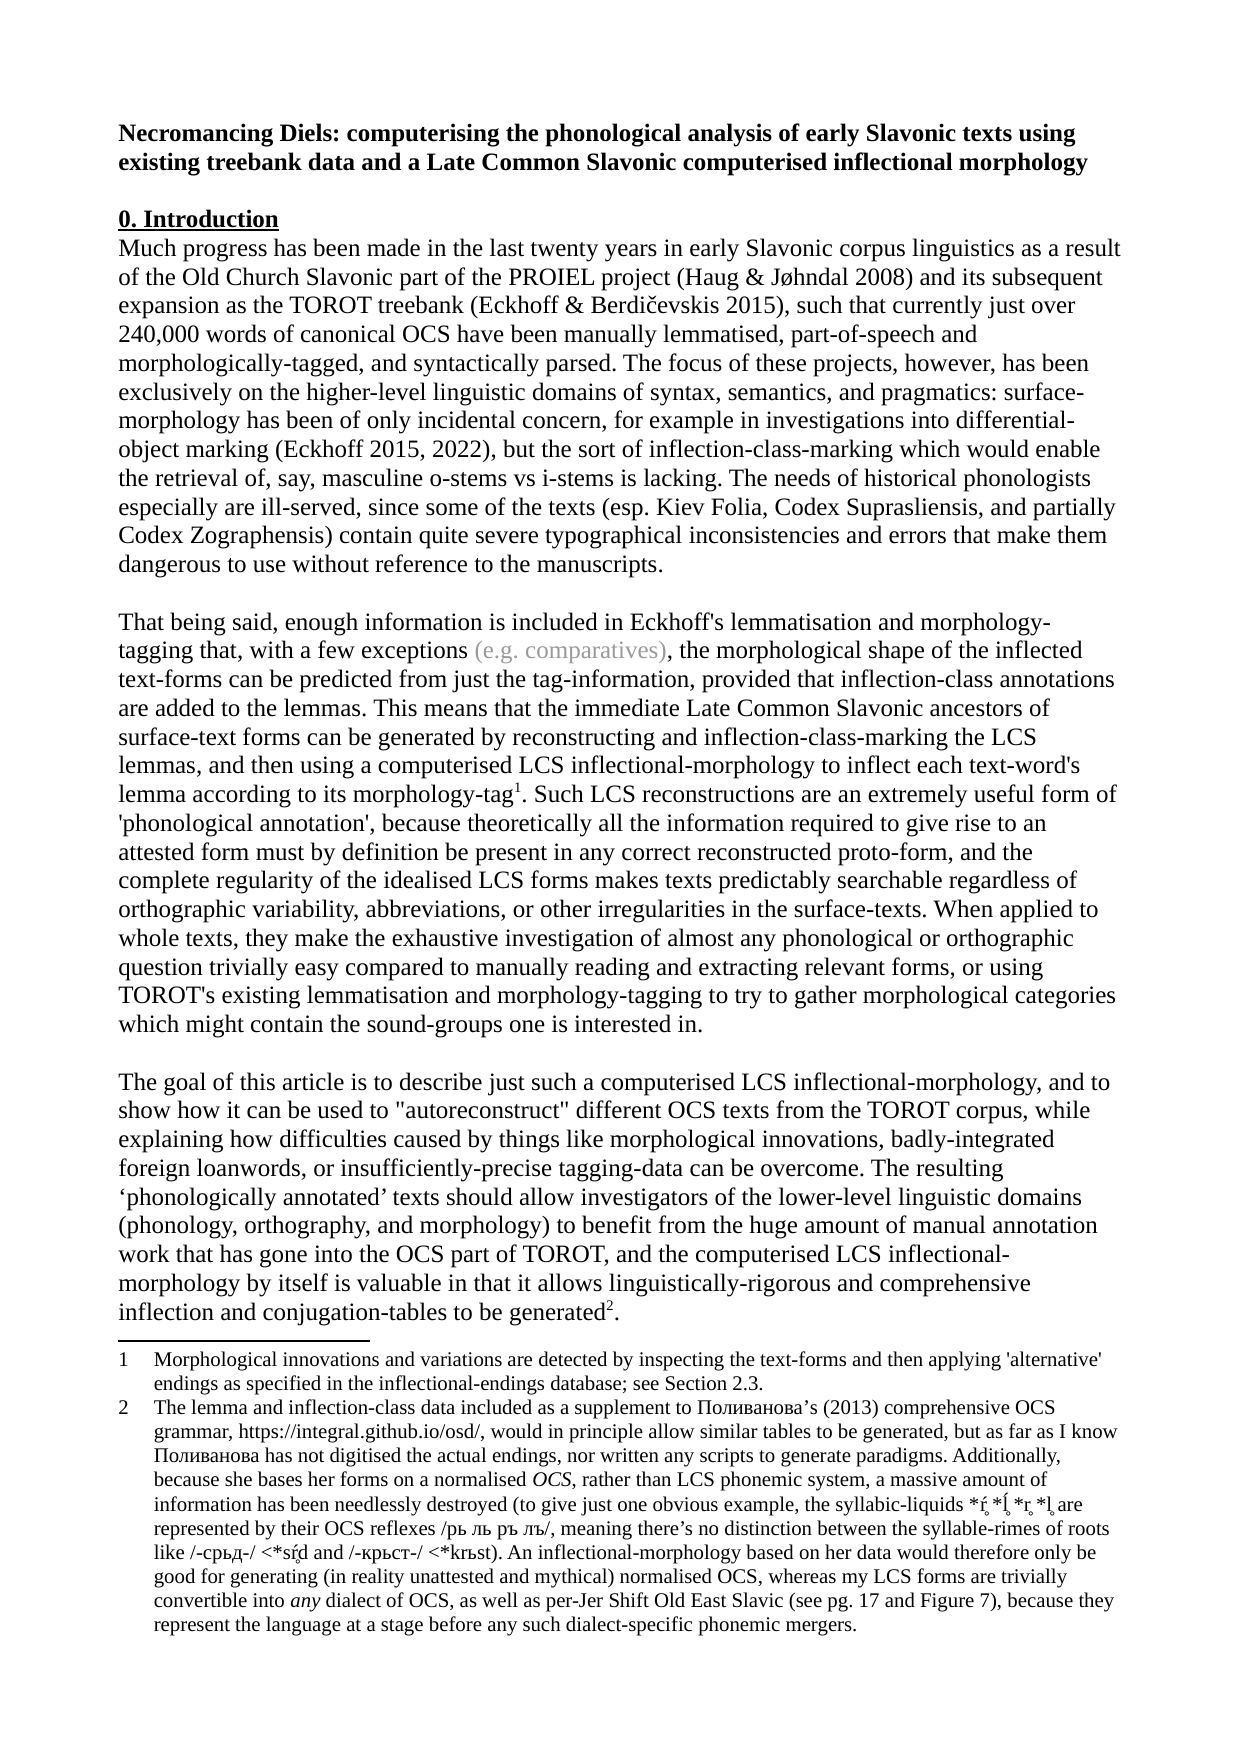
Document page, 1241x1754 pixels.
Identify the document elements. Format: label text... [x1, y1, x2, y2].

text Necromancing Diels: computerising the phonological analysis of early Slavonic texts using existing treebank data and a Late Common Slavonic computerised inflectional morphology [118, 118, 1122, 176]
text That being said, enough information is included in Eckhoff's lemmatisation and morphology-tagging that, with a few exceptions (e.g. comparatives), the morphological shape of the inflected text-forms can be predicted from just the tag-information, provided that inflection-class annotations are added to the lemmas. This means that the immediate Late Common Slavonic ancestors of surface-text forms can be generated by reconstructing and inflection-class-marking the LCS lemmas, and then using a computerised LCS inflectional-morphology to inflect each text-word's lemma according to its morphology-tag. Such LCS reconstructions are an extremely useful form of 'phonological annotation', because theoretically all the information required to give rise to an attested form must by definition be present in any correct reconstructed proto-form, and the complete regularity of the idealised LCS forms makes texts predictably searchable regardless of orthographic variability, abbreviations, or other irregularities in the surface-texts. When applied to whole texts, they make the exhaustive investigation of almost any phonological or orthographic question trivially easy compared to manually reading and extracting relevant forms, or using TOROT's existing lemmatisation and morphology-tagging to try to gather morphological categories which might contain the sound-groups one is interested in. [118, 607, 1122, 1038]
text The goal of this article is to describe just such a computerised LCS inflectional-morphology, and to show how it can be used to "autoreconstruct" different OCS texts from the TOROT corpus, while explaining how difficulties caused by things like morphological innovations, badly-integrated foreign loanwords, or insufficiently-precise tagging-data can be overcome. The resulting ‘phonologically annotated’ texts should allow investigators of the lower-level linguistic domains (phonology, orthography, and morphology) to benefit from the huge amount of manual annotation work that has gone into the OCS part of TOROT, and the computerised LCS inflectional-morphology by itself is valuable in that it allows linguistically-rigorous and comprehensive inflection and conjugation-tables to be generated. [118, 1067, 1122, 1326]
text Much progress has been made in the last twenty years in early Slavonic corpus linguistics as a result of the Old Church Slavonic part of the PROIEL project (Haug & Jøhndal 2008) and its subsequent expansion as the TOROT treebank (Eckhoff & Berdičevskis 2015), such that currently just over 240,000 words of canonical OCS have been manually lemmatised, part-of-speech and morphologically-tagged, and syntactically parsed. The focus of these projects, however, has been exclusively on the higher-level linguistic domains of syntax, semantics, and pragmatics: surface-morphology has been of only incidental concern, for example in investigations into differential-object marking (Eckhoff 2015, 2022), but the sort of inflection-class-marking which would enable the retrieval of, say, masculine o-stems vs i-stems is lacking. The needs of historical phonologists especially are ill-served, since some of the texts (esp. Kiev Folia, Codex Suprasliensis, and partially Codex Zographensis) contain quite severe typographical inconsistencies and errors that make them dangerous to use without reference to the manuscripts. [118, 233, 1122, 578]
text The lemma and inflection-class data included as a supplement to Поливанова’s (2013) comprehensive OCS grammar, https://integral.github.io/osd/, would in principle allow similar tables to be generated, but as far as I know Поливанова has not digitised the actual endings, nor written any scripts to generate paradigms. Additionally, because she bases her forms on a normalised OCS, rather than LCS phonemic system, a massive amount of information has been needlessly destroyed (to give just one obvious example, the syllabic-liquids *ŕ̥ *ĺ̥ *r̥ *l̥ are represented by their OCS reflexes /рь ль ръ лъ/, meaning there’s no distinction between the syllable-rimes of roots like /‑срьд‑/ <*sŕ̥d and /‑крьст‑/ <*krьst). An inflectional-morphology based on her data would therefore only be good for generating (in reality unattested and mythical) normalised OCS, whereas my LCS forms are trivially convertible into any dialect of OCS, as well as per-Jer Shift Old East Slavic (see pg. 17 and Figure 7), because they represent the language at a stage before any such dialect-specific phonemic mergers. [118, 1395, 1122, 1636]
text Morphological innovations and variations are detected by inspecting the text-forms and then applying 'alternative' endings as specified in the inflectional-endings database; see Section 2.3. [118, 1347, 1122, 1395]
text 0. Introduction [118, 204, 1122, 233]
